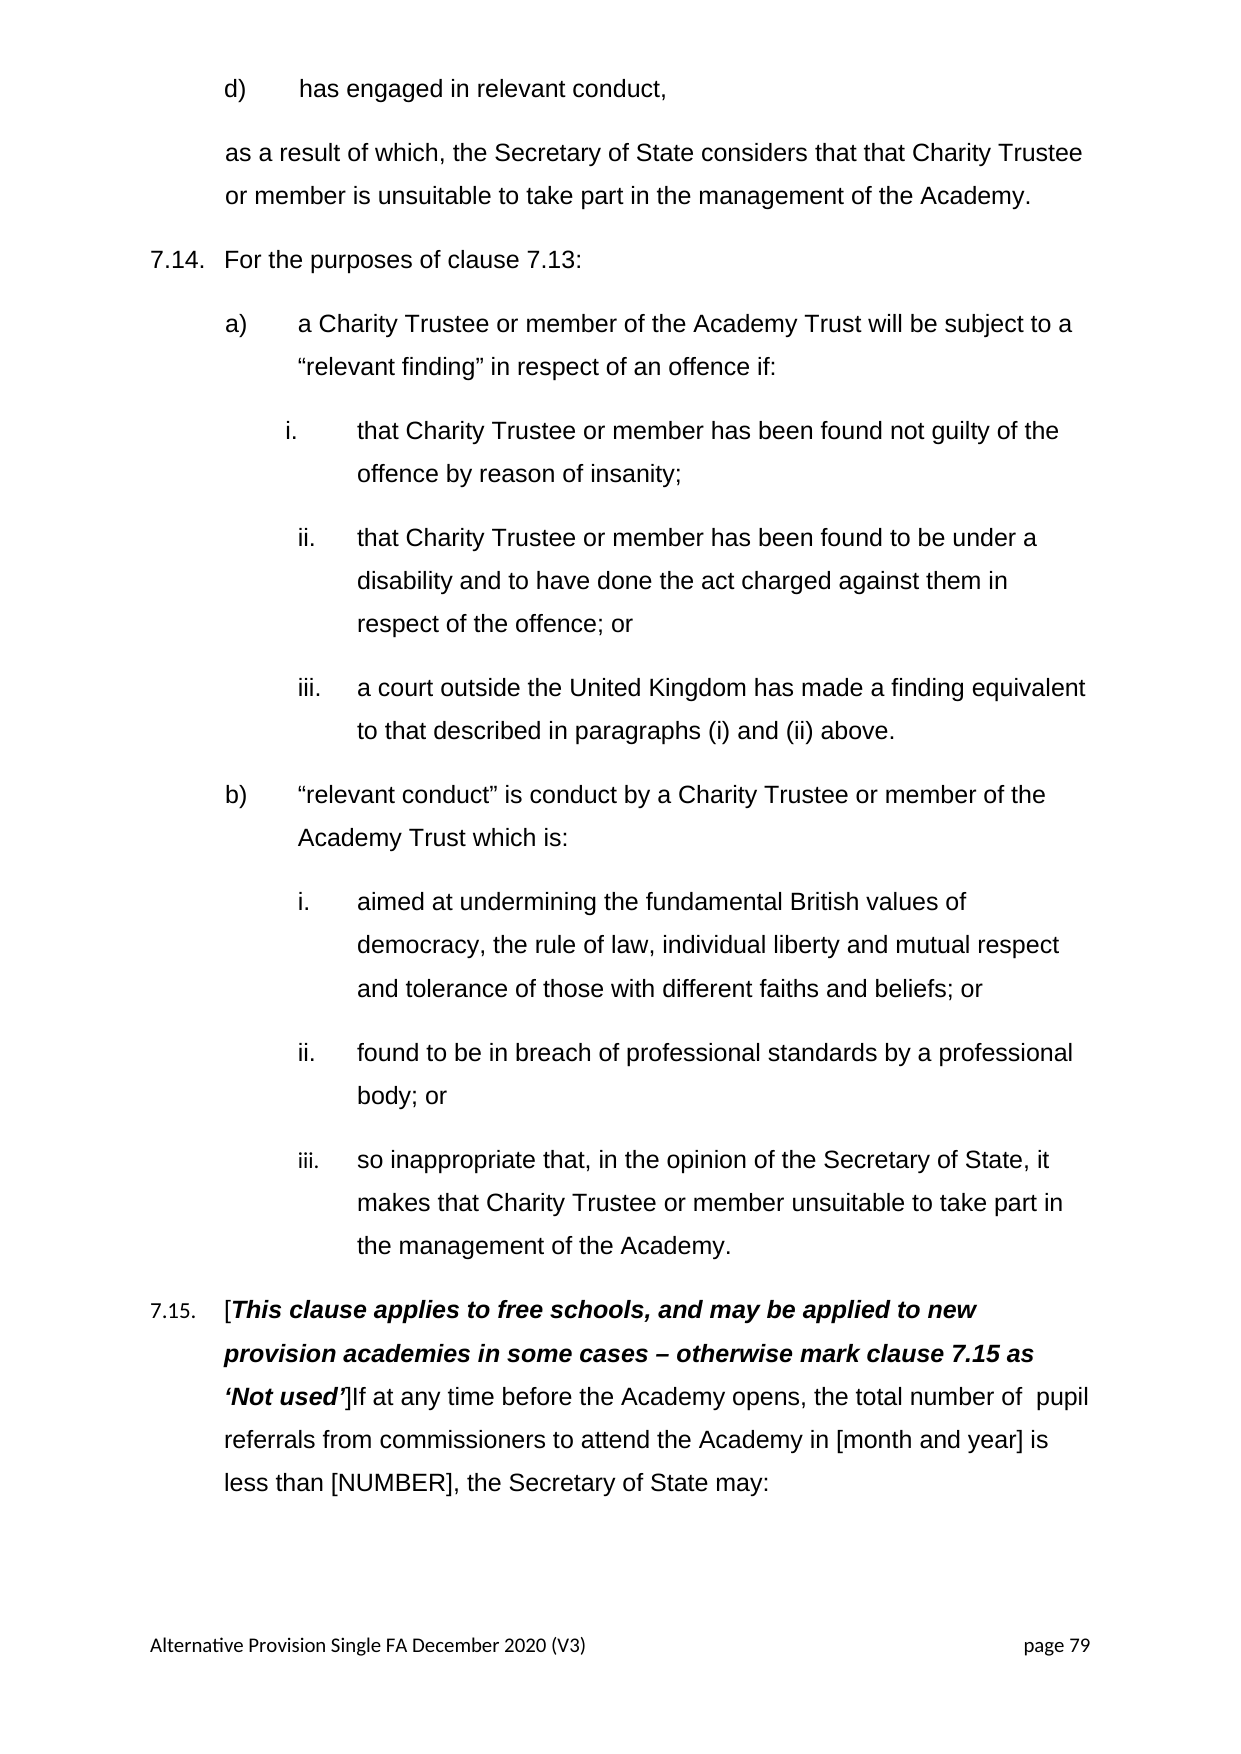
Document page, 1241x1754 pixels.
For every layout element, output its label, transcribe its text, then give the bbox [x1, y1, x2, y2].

list d) has engaged in relevant conduct, [224, 74, 1090, 102]
list found to be in breach of professional standards by a professional body; or [298, 1037, 1090, 1109]
list [This clause applies to free schools, and may be applied to new provision academies in some cases – otherwise mark clause 7.15 as ‘Not used’]If at any time before the Academy opens, the total number of pupil referrals from commissioners to attend the Academy in [month and year] is less than [NUMBER], the Secretary of State may: [150, 1295, 1090, 1497]
list For the purposes of clause 7.13: [150, 245, 1090, 273]
list that Charity Trustee or member has been found to be under a disability and to have done the act charged against them in respect of the offence; or [298, 523, 1090, 638]
list so inappropriate that, in the opinion of the Secretary of State, it makes that Charity Trustee or member unsuitable to take part in the management of the Academy. [298, 1144, 1090, 1260]
text b) “relevant conduct” is conduct by a Charity Trustee or member of the Academy Trust which is: [225, 780, 1090, 852]
list a court outside the United Kingdom has made a finding equivalent to that described in paragraphs (i) and (ii) above. [298, 673, 1090, 745]
text a) a Charity Trustee or member of the Academy Trust will be subject to a “relevant finding” in respect of an offence if: [225, 309, 1090, 381]
list aimed at undermining the fundamental British values of democracy, the rule of law, individual liberty and mutual respect and tolerance of those with different faiths and beliefs; or [298, 887, 1090, 1002]
text as a result of which, the Secretary of State considers that that Charity Trustee or member is unsuitable to take part in the management of the Academy. [225, 138, 1090, 209]
list that Charity Trustee or member has been found not guilty of the offence by reason of insanity; [298, 416, 1090, 488]
